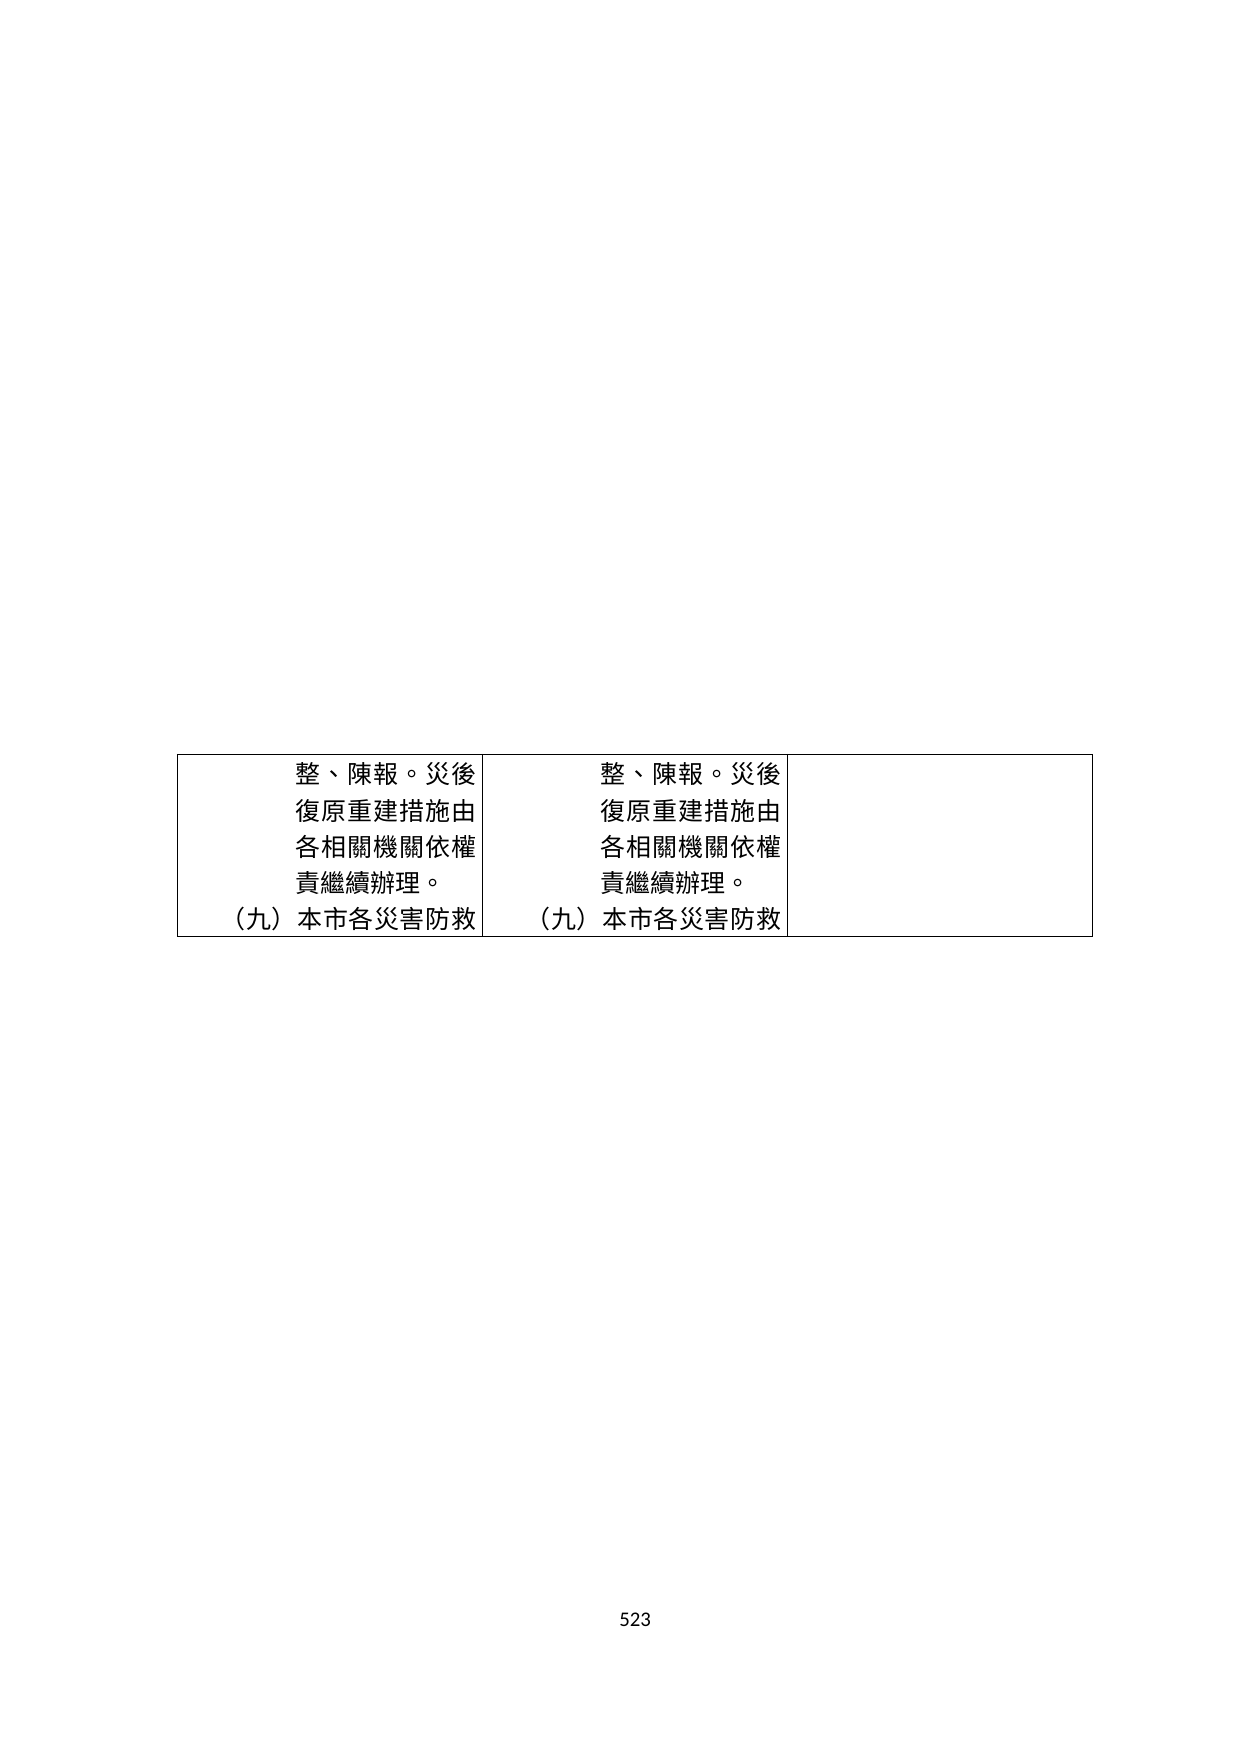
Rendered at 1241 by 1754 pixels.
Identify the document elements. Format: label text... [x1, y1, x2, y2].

table_cell 整、陳報。災後復原重建措施由各相關機關依權責繼續辦理。 （九）本市各災害防救 [178, 755, 482, 936]
table_cell 整、陳報。災後復原重建措施由各相關機關依權責繼續辦理。 （九）本市各災害防救 [483, 755, 787, 936]
table_cell [788, 755, 1092, 936]
